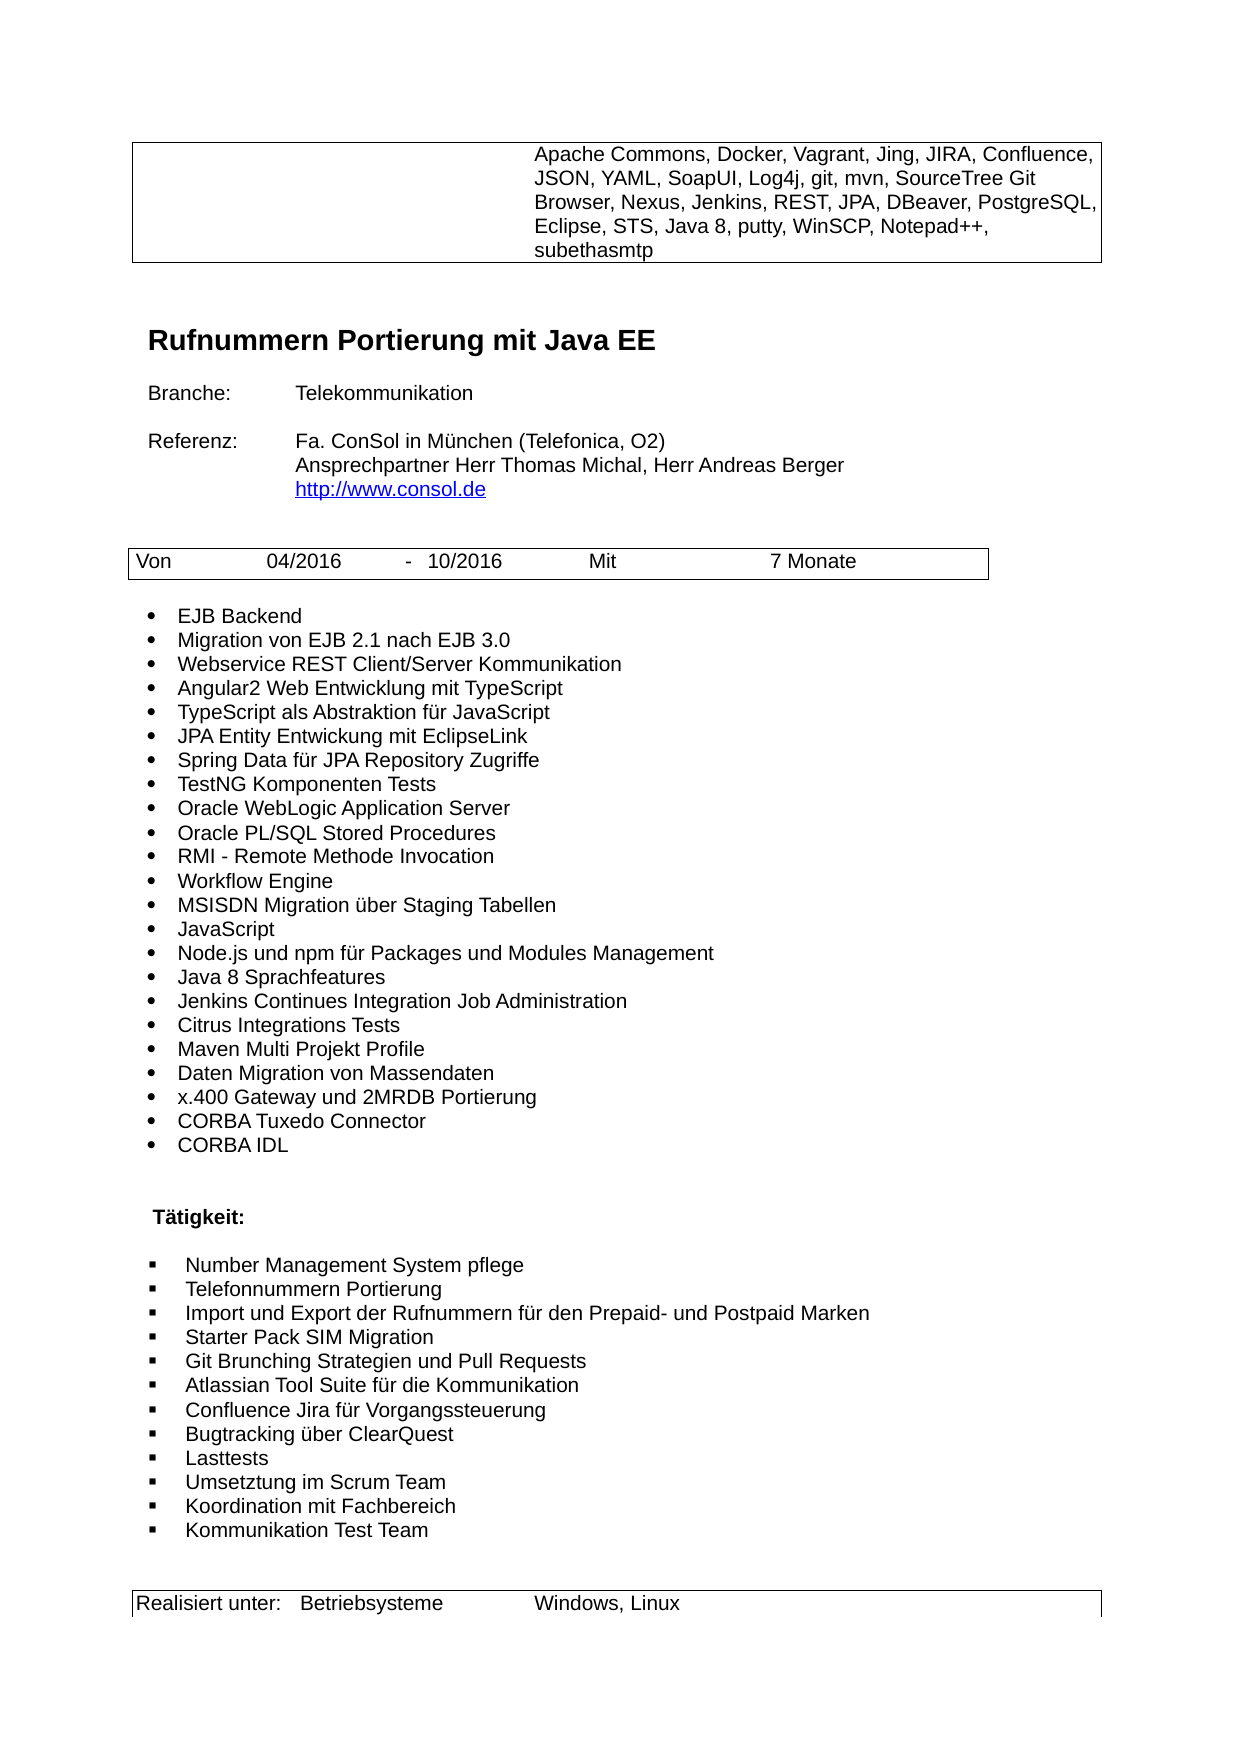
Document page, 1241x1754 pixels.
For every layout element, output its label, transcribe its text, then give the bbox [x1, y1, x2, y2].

table_header - [398, 549, 420, 579]
list Telefonnummern Portierung [148, 1277, 1110, 1301]
table_header Betriebsysteme [297, 1591, 531, 1617]
list Git Brunching Strategien und Pull Requests [148, 1349, 1110, 1373]
list Spring Data für JPA Repository Zugriffe [148, 748, 1110, 772]
list Koordination mit Fachbereich [148, 1494, 1110, 1518]
list Lasttests [148, 1446, 1110, 1469]
list Migration von EJB 2.1 nach EJB 3.0 [148, 628, 1110, 652]
table_header Realisiert unter: [133, 1591, 297, 1617]
list Confluence Jira für Vorgangssteuerung [148, 1397, 1110, 1421]
list Webservice REST Client/Server Kommunikation [148, 652, 1110, 676]
list Number Management System pflege [148, 1253, 1110, 1277]
list Oracle PL/SQL Stored Procedures [148, 820, 1110, 844]
table_header Windows, Linux [531, 1591, 1101, 1617]
table_cell Apache Commons, Docker, Vagrant, Jing, JIRA, Confluence, JSON, YAML, SoapUI, Log4j, git, mvn, SourceTree Git Browser, Nexus, Jenkins, REST, JPA, DBeaver, PostgreSQL, Eclipse, STS, Java 8, putty, WinSCP, Notepad++, subethasmtp [531, 143, 1101, 262]
table_header 04/2016 [259, 549, 398, 579]
list MSISDN Migration über Staging Tabellen [148, 892, 1110, 917]
list Citrus Integrations Tests [148, 1013, 1110, 1037]
list Atlassian Tool Suite für die Kommunikation [148, 1373, 1110, 1397]
list Java 8 Sprachfeatures [148, 965, 1110, 989]
list JPA Entity Entwickung mit EclipseLink [148, 724, 1110, 748]
text Ansprechpartner Herr Thomas Michal, Herr Andreas Berger [148, 452, 1110, 476]
list Import und Export der Rufnummern für den Prepaid- und Postpaid Marken [148, 1301, 1110, 1325]
list CORBA Tuxedo Connector [148, 1109, 1110, 1133]
list Umsetztung im Scrum Team [148, 1469, 1110, 1494]
list Workflow Engine [148, 868, 1110, 892]
table_cell [297, 143, 531, 262]
list CORBA IDL [148, 1133, 1110, 1157]
list Bugtracking über ClearQuest [148, 1421, 1110, 1446]
list TestNG Komponenten Tests [148, 772, 1110, 796]
list Starter Pack SIM Migration [148, 1325, 1110, 1349]
list Daten Migration von Massendaten [148, 1061, 1110, 1085]
list Oracle WebLogic Application Server [148, 796, 1110, 820]
text Tätigkeit: [152, 1205, 1110, 1229]
table_header 7 Monate [763, 549, 988, 579]
text http://www.consol.de [221, 476, 1110, 500]
list JavaScript [148, 917, 1110, 941]
table_cell [133, 143, 297, 262]
text Referenz: Fa. ConSol in München (Telefonica, O2) [148, 428, 1110, 452]
list Maven Multi Projekt Profile [148, 1037, 1110, 1061]
table_header Von [129, 549, 259, 579]
list TypeScript als Abstraktion für JavaScript [148, 700, 1110, 724]
table_header Mit [581, 549, 762, 579]
list Node.js und npm für Packages und Modules Management [148, 941, 1110, 965]
list RMI - Remote Methode Invocation [148, 844, 1110, 868]
list Jenkins Continues Integration Job Administration [148, 989, 1110, 1013]
list Angular2 Web Entwicklung mit TypeScript [148, 676, 1110, 700]
list x.400 Gateway und 2MRDB Portierung [148, 1085, 1110, 1109]
subtitle Rufnummern Portierung mit Java EE [148, 323, 1110, 357]
list Kommunikation Test Team [148, 1518, 1110, 1542]
list EJB Backend [148, 604, 1110, 628]
text Branche: Telekommunikation [148, 381, 1110, 404]
table_header 10/2016 [420, 549, 581, 579]
